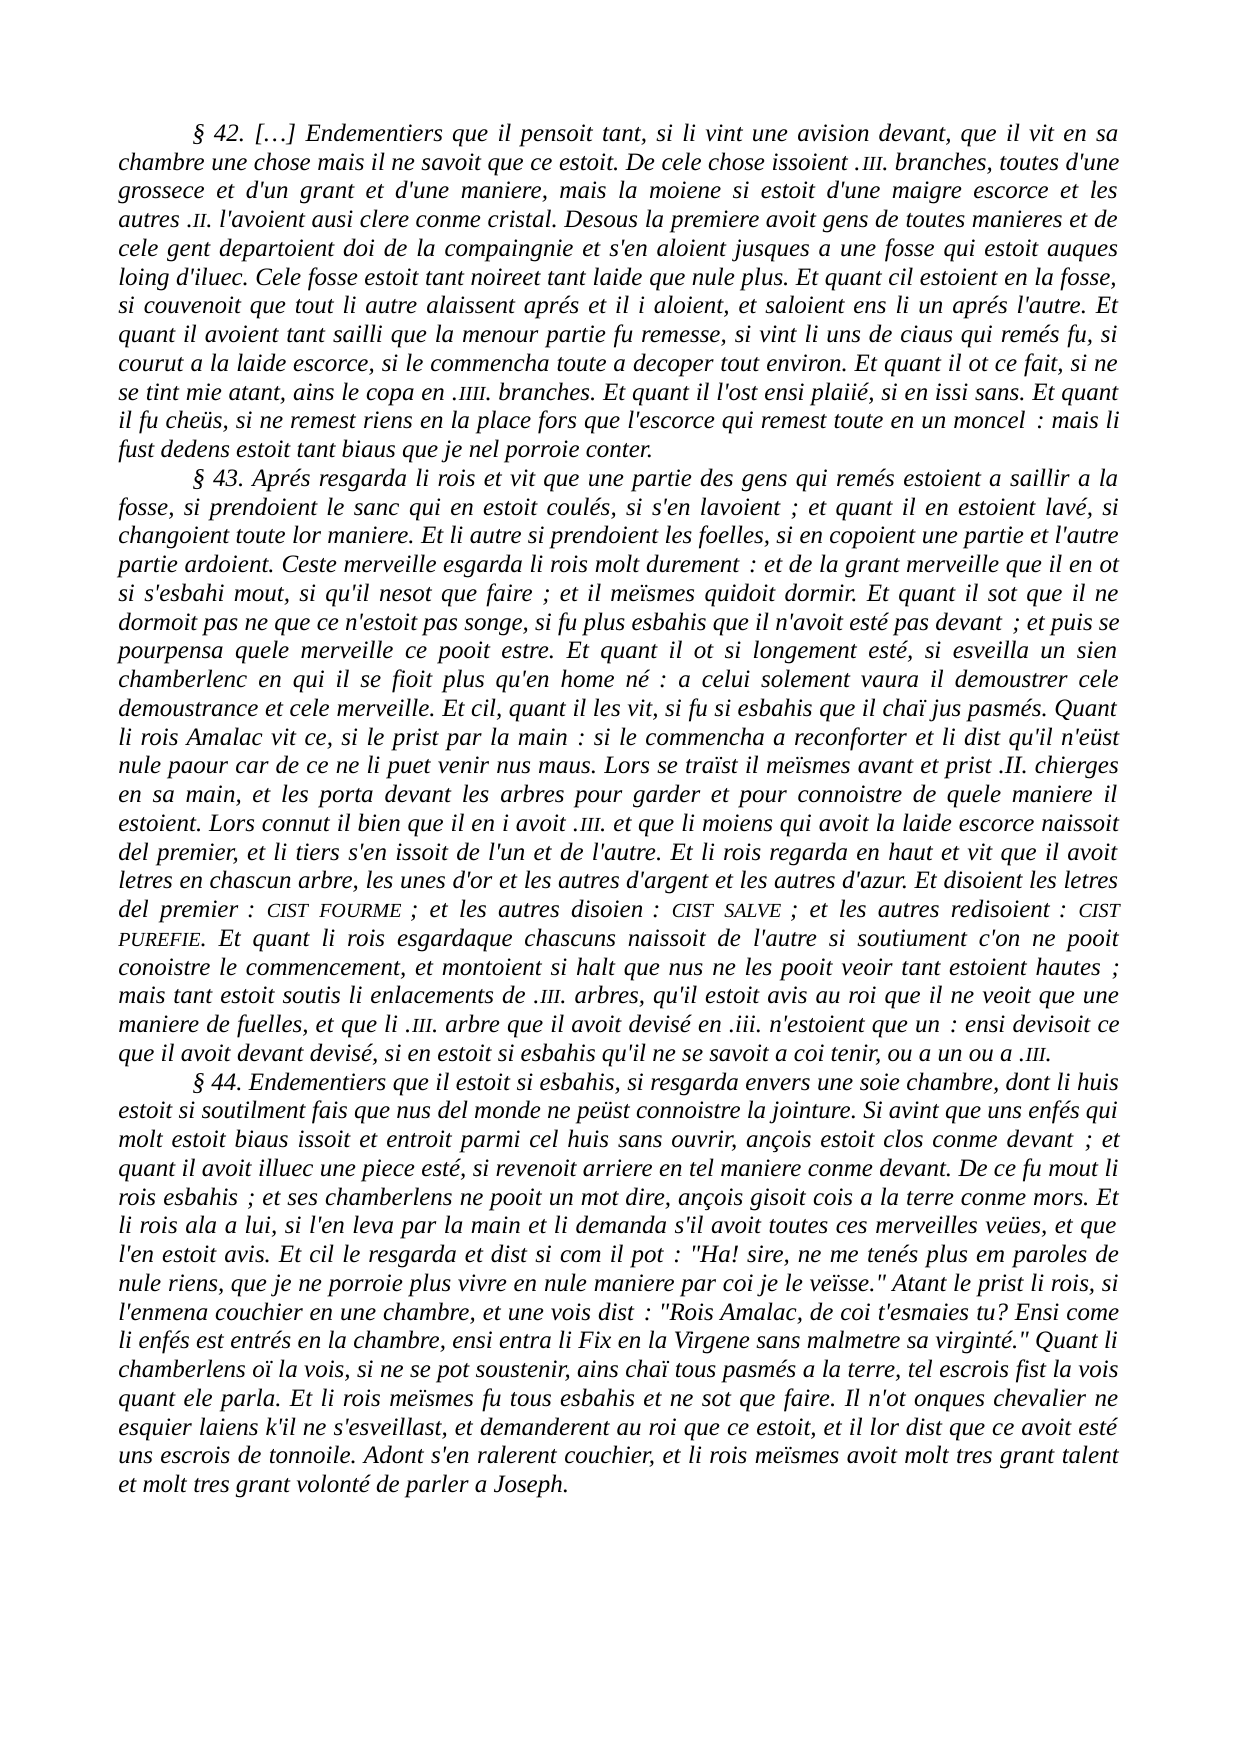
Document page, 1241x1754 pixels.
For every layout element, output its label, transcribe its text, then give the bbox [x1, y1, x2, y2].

text § 43. Aprés resgarda li rois et vit que une partie des gens qui remés estoient a saillir a la fosse, si prendoient le sanc qui en estoit coulés, si s'en lavoient ; et quant il en estoient lavé, si changoient toute lor maniere. Et li autre si prendoient les foelles, si en copoient une partie et l'autre partie ardoient. Ceste merveille esgarda li rois molt durement : et de la grant merveille que il en ot si s'esbahi mout, si qu'il nesot que faire ; et il meïsmes quidoit dormir. Et quant il sot que il ne dormoit pas ne que ce n'estoit pas songe, si fu plus esbahis que il n'avoit esté pas devant ; et puis se pourpensa quele merveille ce pooit estre. Et quant il ot si longement esté, si esveilla un sien chamberlenc en qui il se fioit plus qu'en home né : a celui solement vaura il demoustrer cele demoustrance et cele merveille. Et cil, quant il les vit, si fu si esbahis que il chaï jus pasmés. Quant li rois Amalac vit ce, si le prist par la main : si le commencha a reconforter et li dist qu'il n'eüst nule paour car de ce ne li puet venir nus maus. Lors se traïst il meïsmes avant et prist .II. chierges en sa main, et les porta devant les arbres pour garder et pour connoistre de quele maniere il estoient. Lors connut il bien que il en i avoit .iii. et que li moiens qui avoit la laide escorce naissoit del premier, et li tiers s'en issoit de l'un et de l'autre. Et li rois regarda en haut et vit que il avoit letres en chascun arbre, les unes d'or et les autres d'argent et les autres d'azur. Et disoient les letres del premier : cist fourme ; et les autres disoien : cist salve ; et les autres redisoient : cist purefie. Et quant li rois esgardaque chascuns naissoit de l'autre si soutiument c'on ne pooit conoistre le commencement, et montoient si halt que nus ne les pooit veoir tant estoient hautes ; mais tant estoit soutis li enlacements de .iii. arbres, qu'il estoit avis au roi que il ne veoit que une maniere de fuelles, et que li .iii. arbre que il avoit devisé en .iii. n'estoient que un : ensi devisoit ce que il avoit devant devisé, si en estoit si esbahis qu'il ne se savoit a coi tenir, ou a un ou a .iii. [118, 463, 1122, 1067]
text § 42. […] Endementiers que il pensoit tant, si li vint une avision devant, que il vit en sa chambre une chose mais il ne savoit que ce estoit. De cele chose issoient .iii. branches, toutes d'une grossece et d'un grant et d'une maniere, mais la moiene si estoit d'une maigre escorce et les autres .ii. l'avoient ausi clere conme cristal. Desous la premiere avoit gens de toutes manieres et de cele gent departoient doi de la compaingnie et s'en aloient jusques a une fosse qui estoit auques loing d'iluec. Cele fosse estoit tant noireet tant laide que nule plus. Et quant cil estoient en la fosse, si couvenoit que tout li autre alaissent aprés et il i aloient, et saloient ens li un aprés l'autre. Et quant il avoient tant sailli que la menour partie fu remesse, si vint li uns de ciaus qui remés fu, si courut a la laide escorce, si le commencha toute a decoper tout environ. Et quant il ot ce fait, si ne se tint mie atant, ains le copa en .iiii. branches. Et quant il l'ost ensi plaiié, si en issi sans. Et quant il fu cheüs, si ne remest riens en la place fors que l'escorce qui remest toute en un moncel : mais li fust dedens estoit tant biaus que je nel porroie conter. [118, 118, 1122, 463]
text § 44. Endementiers que il estoit si esbahis, si resgarda envers une soie chambre, dont li huis estoit si soutilment fais que nus del monde ne peüst connoistre la jointure. Si avint que uns enfés qui molt estoit biaus issoit et entroit parmi cel huis sans ouvrir, ançois estoit clos conme devant ; et quant il avoit illuec une piece esté, si revenoit arriere en tel maniere conme devant. De ce fu mout li rois esbahis ; et ses chamberlens ne pooit un mot dire, ançois gisoit cois a la terre conme mors. Et li rois ala a lui, si l'en leva par la main et li demanda s'il avoit toutes ces merveilles veües, et que l'en estoit avis. Et cil le resgarda et dist si com il pot : "Ha! sire, ne me tenés plus em paroles de nule riens, que je ne porroie plus vivre en nule maniere par coi je le veïsse." Atant le prist li rois, si l'enmena couchier en une chambre, et une vois dist : "Rois Amalac, de coi t'esmaies tu? Ensi come li enfés est entrés en la chambre, ensi entra li Fix en la Virgene sans malmetre sa virginté." Quant li chamberlens oï la vois, si ne se pot soustenir, ains chaï tous pasmés a la terre, tel escrois fist la vois quant ele parla. Et li rois meïsmes fu tous esbahis et ne sot que faire. Il n'ot onques chevalier ne esquier laiens k'il ne s'esveillast, et demanderent au roi que ce estoit, et il lor dist que ce avoit esté uns escrois de tonnoile. Adont s'en ralerent couchier, et li rois meïsmes avoit molt tres grant talent et molt tres grant volonté de parler a Joseph. [118, 1067, 1122, 1498]
